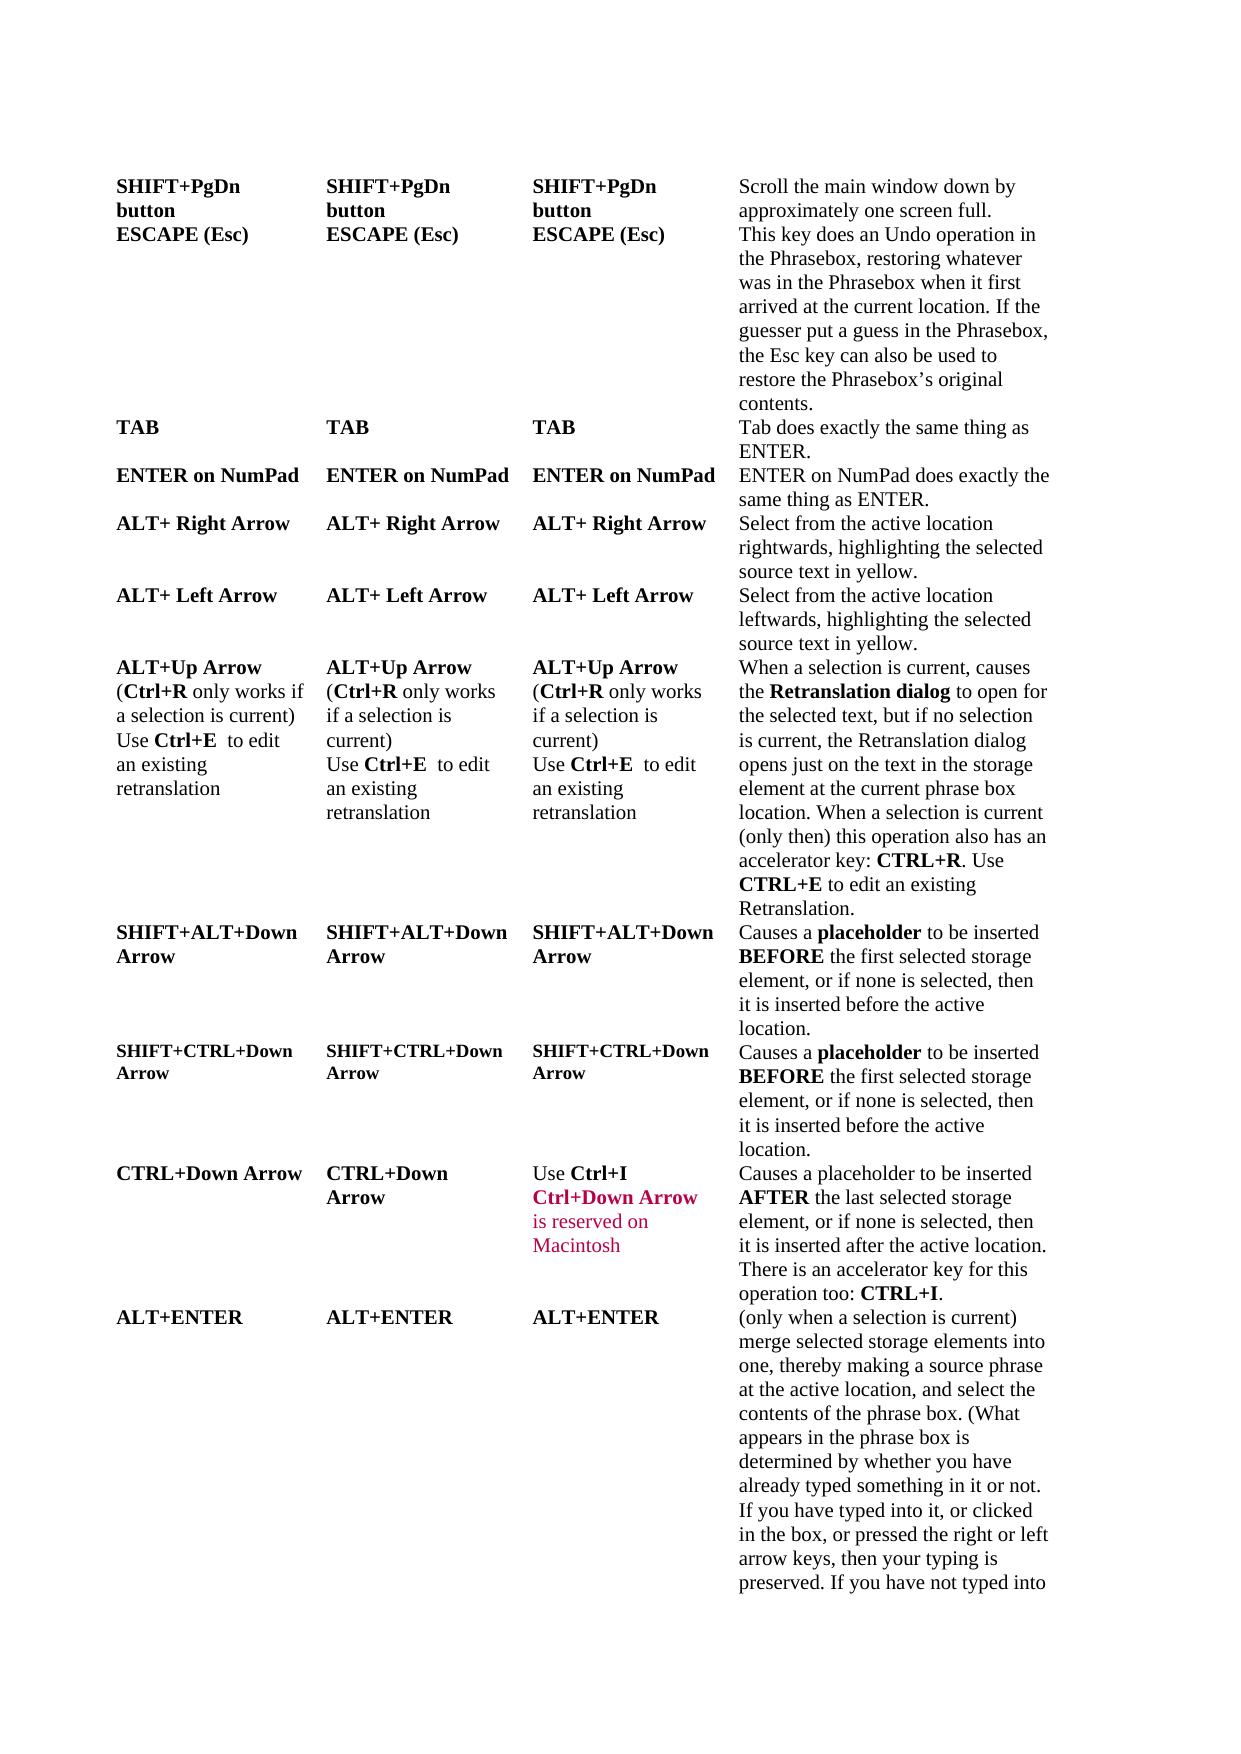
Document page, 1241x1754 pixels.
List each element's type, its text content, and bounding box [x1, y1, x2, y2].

table_cell ALT+ Right Arrow [521, 511, 727, 583]
table_cell ALT+ENTER [521, 1305, 727, 1594]
table_cell SHIFT+CTRL+Down Arrow [521, 1040, 727, 1161]
table_cell ALT+ Left Arrow [105, 583, 315, 655]
table_cell This key does an Undo operation in the Phrasebox, restoring whatever was in the Phrasebox when it first arrived at the current location. If the guesser put a guess in the Phrasebox, the Esc key can also be used to restore the Phrasebox’s original contents. [728, 222, 1062, 415]
table_cell SHIFT+ALT+Down Arrow [521, 920, 727, 1040]
table_cell Scroll the main window down by approximately one screen full. [728, 174, 1062, 222]
table_cell TAB [315, 415, 521, 463]
table_cell SHIFT+PgDn button [521, 174, 727, 222]
table_cell ENTER on NumPad [521, 463, 727, 511]
table_cell ESCAPE (Esc) [521, 222, 727, 415]
table_cell ALT+Up Arrow (Ctrl+R only works if a selection is current) Use Ctrl+E to edit an existing retranslation [521, 655, 727, 920]
table_cell ALT+ Right Arrow [105, 511, 315, 583]
table_cell CTRL+Down Arrow [105, 1161, 315, 1305]
table_cell Tab does exactly the same thing as ENTER. [728, 415, 1062, 463]
table_cell TAB [521, 415, 727, 463]
table_cell ALT+ Right Arrow [315, 511, 521, 583]
table_cell ALT+Up Arrow (Ctrl+R only works if a selection is current) Use Ctrl+E to edit an existing retranslation [105, 655, 315, 920]
table_cell ALT+Up Arrow (Ctrl+R only works if a selection is current) Use Ctrl+E to edit an existing retranslation [315, 655, 521, 920]
table_cell SHIFT+PgDn button [315, 174, 521, 222]
table_cell ALT+ENTER [105, 1305, 315, 1594]
table_cell (only when a selection is current) merge selected storage elements into one, thereby making a source phrase at the active location, and select the contents of the phrase box. (What appears in the phrase box is determined by whether you have already typed something in it or not. If you have typed into it, or clicked in the box, or pressed the right or left arrow keys, then your typing is preserved. If you have not typed into [728, 1305, 1062, 1594]
table_cell SHIFT+ALT+Down Arrow [105, 920, 315, 1040]
table_cell ALT+ENTER [315, 1305, 521, 1594]
table_cell TAB [105, 415, 315, 463]
table_cell Select from the active location leftwards, highlighting the selected source text in yellow. [728, 583, 1062, 655]
table_cell SHIFT+CTRL+Down Arrow [315, 1040, 521, 1161]
table_cell CTRL+Down Arrow [315, 1161, 521, 1305]
table_cell ALT+ Left Arrow [315, 583, 521, 655]
table_cell ESCAPE (Esc) [105, 222, 315, 415]
table_cell ENTER on NumPad does exactly the same thing as ENTER. [728, 463, 1062, 511]
table_cell SHIFT+PgDn button [105, 174, 315, 222]
table_cell ALT+ Left Arrow [521, 583, 727, 655]
table_cell ENTER on NumPad [315, 463, 521, 511]
table_cell When a selection is current, causes the Retranslation dialog to open for the selected text, but if no selection is current, the Retranslation dialog opens just on the text in the storage element at the current phrase box location. When a selection is current (only then) this operation also has an accelerator key: CTRL+R. Use CTRL+E to edit an existing Retranslation. [728, 655, 1062, 920]
table_cell Select from the active location rightwards, highlighting the selected source text in yellow. [728, 511, 1062, 583]
table_cell Use Ctrl+I Ctrl+Down Arrow is reserved on Macintosh [521, 1161, 727, 1305]
table_cell ENTER on NumPad [105, 463, 315, 511]
table_cell Causes a placeholder to be inserted BEFORE the first selected storage element, or if none is selected, then it is inserted before the active location. [728, 1040, 1062, 1161]
table_cell ESCAPE (Esc) [315, 222, 521, 415]
table_cell SHIFT+CTRL+Down Arrow [105, 1040, 315, 1161]
table_cell SHIFT+ALT+Down Arrow [315, 920, 521, 1040]
table_cell Causes a placeholder to be inserted AFTER the last selected storage element, or if none is selected, then it is inserted after the active location. There is an accelerator key for this operation too: CTRL+I. [728, 1161, 1062, 1305]
table_cell Causes a placeholder to be inserted BEFORE the first selected storage element, or if none is selected, then it is inserted before the active location. [728, 920, 1062, 1040]
